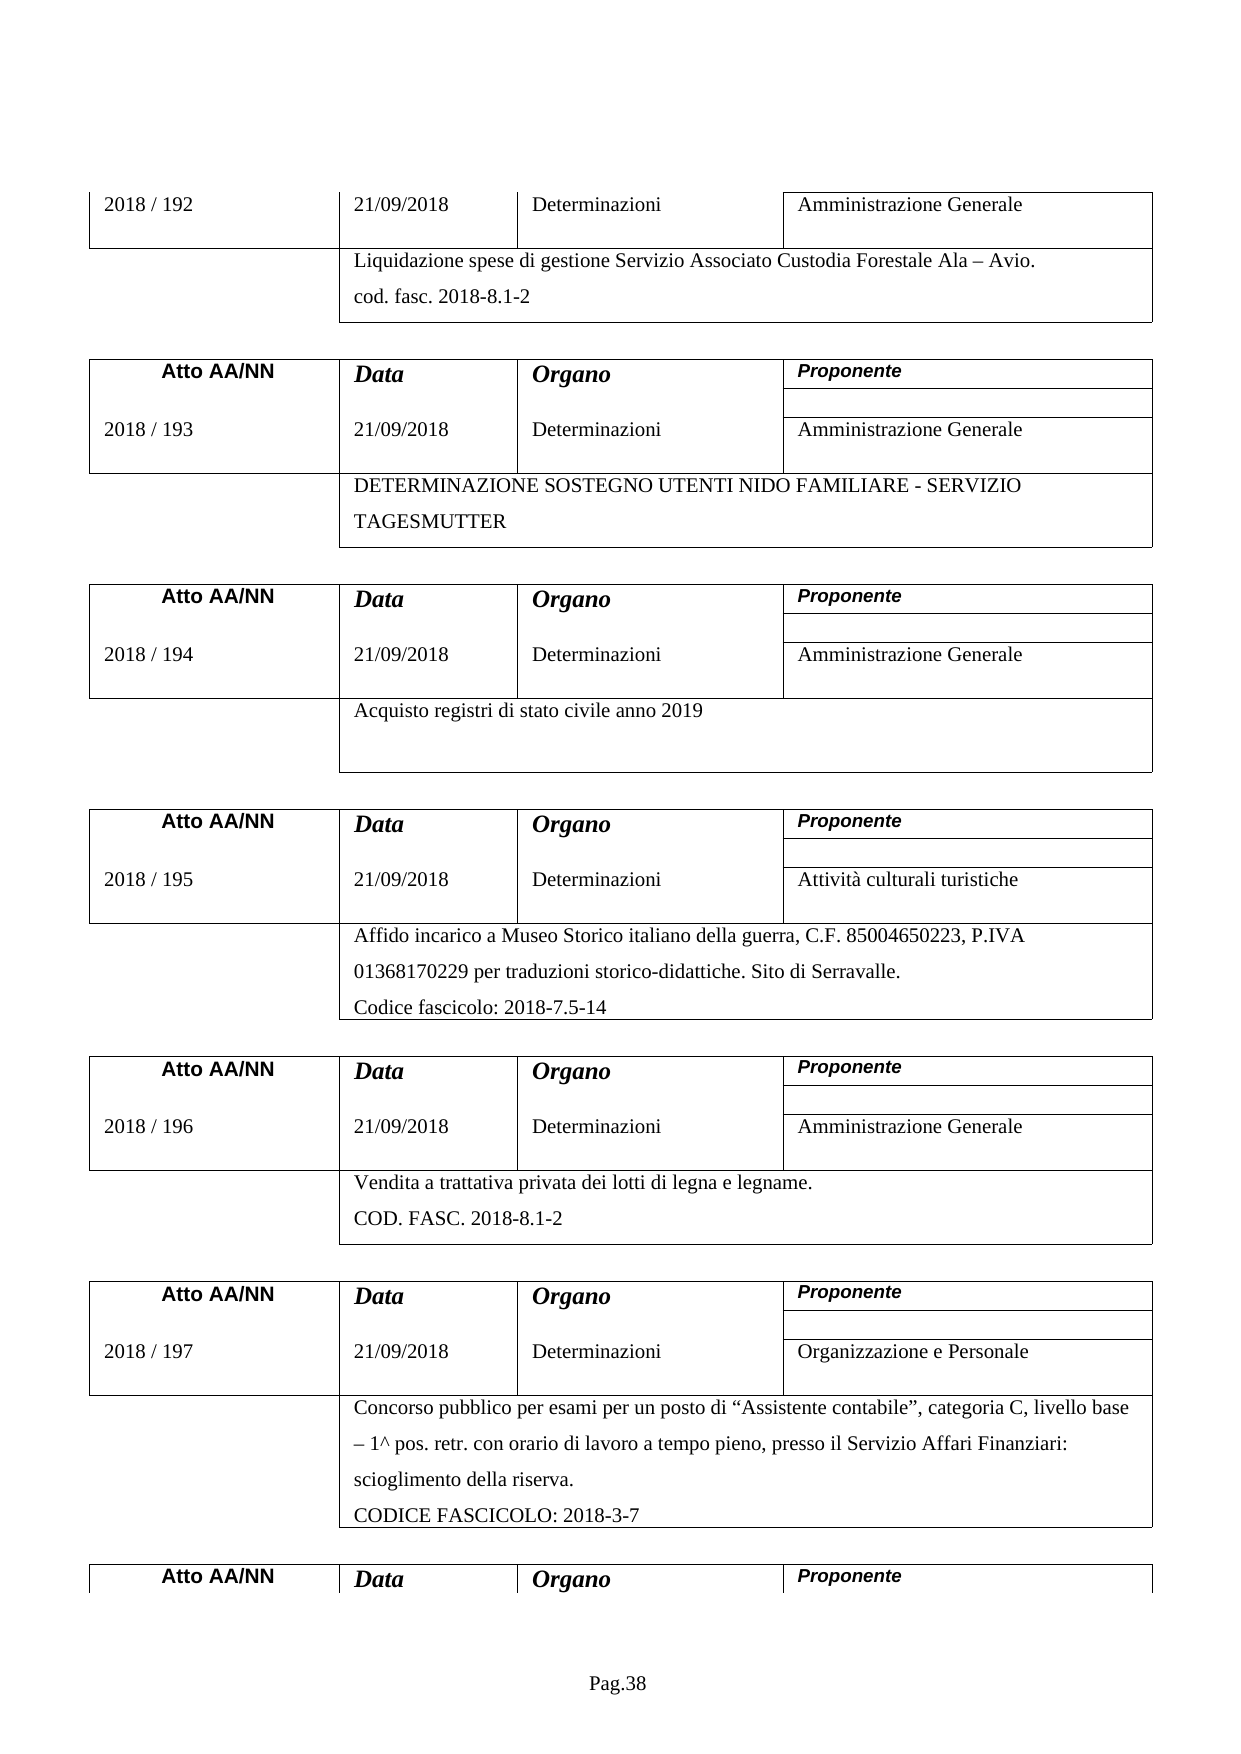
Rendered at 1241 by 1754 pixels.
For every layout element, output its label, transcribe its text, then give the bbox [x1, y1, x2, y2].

table_cell 21/09/2018 [340, 417, 517, 472]
table_cell [90, 613, 339, 642]
table_cell 21/09/2018 [340, 192, 517, 247]
table_cell [339, 548, 1152, 584]
table_cell Liquidazione spese di gestione Servizio Associato Custodia Forestale Ala – Avio. cod. fasc. 2018-8.1-2 [340, 249, 1152, 322]
table_cell [89, 1171, 339, 1244]
table_cell Amministrazione Generale [784, 418, 1152, 472]
table_cell [89, 1019, 339, 1056]
table_cell [784, 614, 1152, 642]
table_cell [339, 1528, 1152, 1564]
table_header Data [340, 1282, 517, 1310]
table_header Organo [518, 585, 783, 613]
table_cell [339, 773, 1152, 809]
table_cell [340, 1085, 517, 1114]
table_header Proponente [784, 360, 1152, 388]
table_cell [89, 474, 339, 547]
table_cell [89, 547, 339, 584]
table_header Atto AA/NN [90, 1565, 339, 1593]
table_cell 2018 / 195 [90, 867, 339, 922]
table_cell Organizzazione e Personale [784, 1340, 1152, 1394]
table_cell [90, 838, 339, 867]
table_cell [340, 838, 517, 867]
table_cell [89, 699, 339, 772]
table_cell [784, 389, 1152, 417]
table_cell Determinazioni [518, 417, 783, 472]
table_header Atto AA/NN [90, 810, 339, 838]
table_cell 21/09/2018 [340, 867, 517, 922]
table_cell [340, 388, 517, 417]
table_cell [784, 1086, 1152, 1114]
table_cell 21/09/2018 [340, 1339, 517, 1394]
table_header Proponente [784, 585, 1152, 613]
table_cell Acquisto registri di stato civile anno 2019 [340, 699, 1152, 772]
table_cell 2018 / 197 [90, 1339, 339, 1394]
table_cell [784, 1311, 1152, 1339]
table_cell 2018 / 192 [90, 192, 339, 247]
table_cell [89, 1396, 339, 1527]
table_cell [90, 1085, 339, 1114]
table_cell Vendita a trattativa privata dei lotti di legna e legname. COD. FASC. 2018-8.1-2 [340, 1171, 1152, 1244]
table_cell Determinazioni [518, 1339, 783, 1394]
table_header Organo [518, 1057, 783, 1085]
table_cell [339, 1020, 1152, 1056]
table_header Organo [518, 1565, 783, 1593]
table_cell [89, 322, 339, 359]
table_cell 2018 / 196 [90, 1114, 339, 1169]
table_header Data [340, 1565, 517, 1593]
table_header Atto AA/NN [90, 1282, 339, 1310]
table_cell 21/09/2018 [340, 1114, 517, 1169]
table_cell Amministrazione Generale [784, 1115, 1152, 1169]
table_header Organo [518, 1282, 783, 1310]
table_cell Concorso pubblico per esami per un posto di “Assistente contabile”, categoria C, livello base – 1^ pos. retr. con orario di lavoro a tempo pieno, presso il Servizio Affari Finanziari: scioglimento della riserva. CODICE FASCICOLO: 2018-3-7 [340, 1396, 1152, 1527]
table_cell [339, 1245, 1152, 1281]
table_header Data [340, 585, 517, 613]
table_cell [89, 772, 339, 809]
table_cell Determinazioni [518, 867, 783, 922]
table_header Atto AA/NN [90, 1057, 339, 1085]
table_cell Amministrazione Generale [784, 193, 1152, 247]
table_cell Determinazioni [518, 192, 783, 247]
table_cell Determinazioni [518, 642, 783, 697]
table_header Organo [518, 810, 783, 838]
table_cell [90, 1310, 339, 1339]
table_header Data [340, 810, 517, 838]
table_cell [518, 1085, 783, 1114]
table_cell [518, 388, 783, 417]
table_cell [89, 1527, 339, 1564]
table_cell [340, 613, 517, 642]
table_header Proponente [784, 1057, 1152, 1085]
table_cell 21/09/2018 [340, 642, 517, 697]
table_cell [518, 1310, 783, 1339]
table_cell DETERMINAZIONE SOSTEGNO UTENTI NIDO FAMILIARE - SERVIZIO TAGESMUTTER [340, 474, 1152, 547]
table_cell Attività culturali turistiche [784, 868, 1152, 922]
table_header Atto AA/NN [90, 585, 339, 613]
table_header Proponente [784, 1565, 1152, 1593]
table_cell [339, 323, 1152, 359]
table_header Proponente [784, 810, 1152, 838]
table_cell [89, 1244, 339, 1281]
table_cell Determinazioni [518, 1114, 783, 1169]
table_cell 2018 / 194 [90, 642, 339, 697]
table_cell Amministrazione Generale [784, 643, 1152, 697]
table_cell [90, 388, 339, 417]
table_header Organo [518, 360, 783, 388]
table_cell [89, 924, 339, 1019]
table_header Data [340, 1057, 517, 1085]
table_header Atto AA/NN [90, 360, 339, 388]
table_cell [89, 249, 339, 322]
table_cell [340, 1310, 517, 1339]
table_cell [518, 613, 783, 642]
table_cell [518, 838, 783, 867]
table_header Proponente [784, 1282, 1152, 1310]
table_header Data [340, 360, 517, 388]
table_cell Affido incarico a Museo Storico italiano della guerra, C.F. 85004650223, P.IVA 01368170229 per traduzioni storico-didattiche. Sito di Serravalle. Codice fascicolo: 2018-7.5-14 [340, 924, 1152, 1019]
table_cell [784, 839, 1152, 867]
table_cell 2018 / 193 [90, 417, 339, 472]
